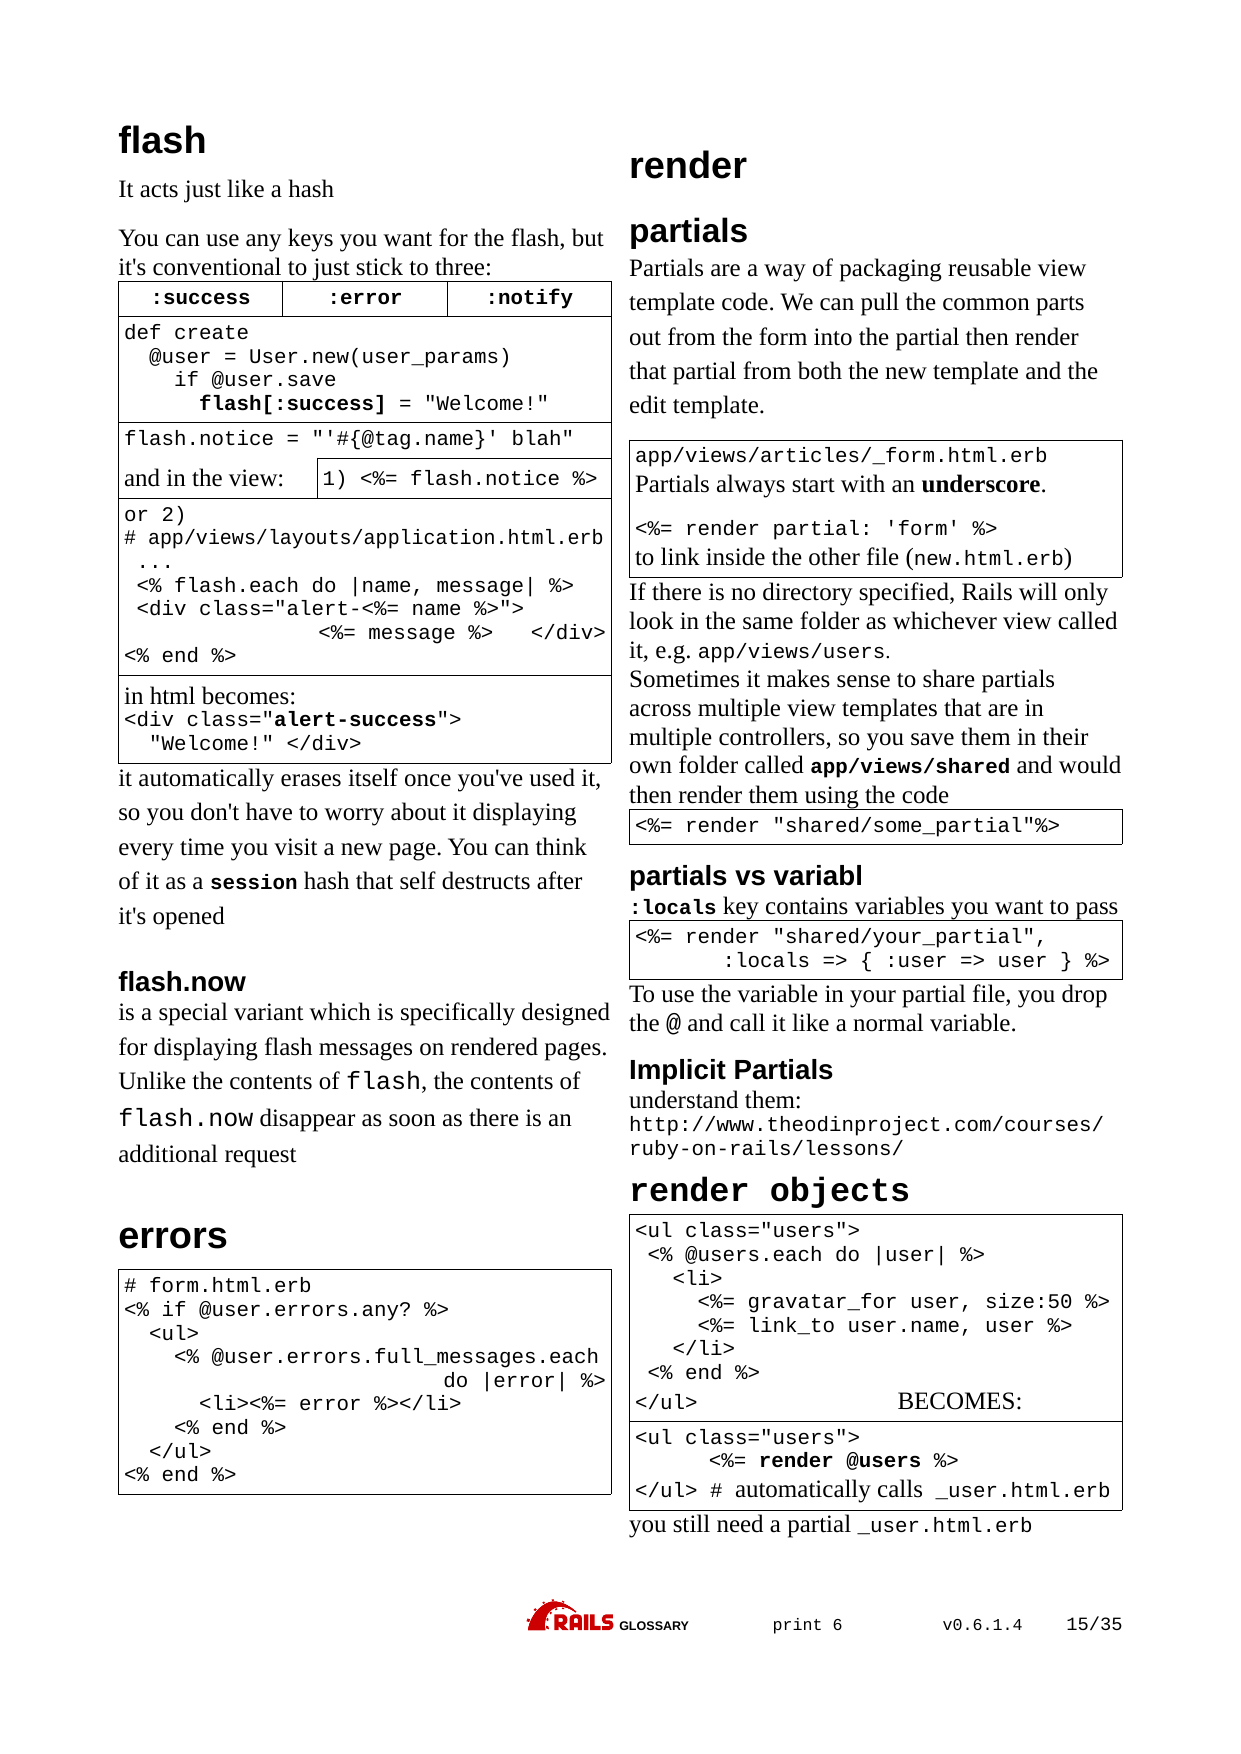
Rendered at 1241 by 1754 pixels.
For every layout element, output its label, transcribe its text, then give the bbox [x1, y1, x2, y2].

table_cell and in the view: [119, 458, 317, 498]
subtitle flash.now [118, 965, 611, 997]
text you still need a partial _user.html.erb [629, 1511, 1122, 1539]
subtitle partials [629, 211, 1122, 250]
subtitle partials vs variabl [629, 859, 1122, 891]
table_cell flash.notice = "'#{@tag.name}' blah" [119, 423, 611, 457]
subtitle render objects [629, 1173, 1122, 1211]
subtitle errors [118, 1213, 611, 1257]
table_header :notify [448, 282, 611, 316]
subtitle render [629, 143, 1122, 187]
text understand them: [629, 1086, 1122, 1114]
table_header <ul class="users"> <% @users.each do |user| %> <li> <%= gravatar_for user, size:50 %> <%= link_to user.name, user %> </li> <% end %> </ul> BECOMES: [630, 1215, 1122, 1421]
text Partials are a way of packaging reusable view template code. We can pull the common parts out from the form into the partial then render that partial from both the new template and the edit template. [629, 253, 1122, 419]
table_header # form.html.erb <% if @user.errors.any? %> <ul> <% @user.errors.full_messages.each do |error| %> <li><%= error %></li> <% end %> </ul> <% end %> [119, 1270, 611, 1494]
table_cell 1) <%= flash.notice %> [318, 459, 611, 498]
table_cell <ul class="users"> <%= render @users %> </ul> # automatically calls _user.html.erb [630, 1422, 1122, 1509]
text is a special variant which is specifically designed for displaying flash messages on rendered pages. Unlike the contents of flash, the contents of flash.now disappear as soon as there is an additional request [118, 997, 611, 1168]
text Sometimes it makes sense to share partials across multiple view templates that are in multiple controllers, so you save them in their own folder called app/views/shared and would then render them using the code [629, 664, 1122, 809]
text To use the variable in your partial file, you drop the @ and call it like a normal variable. [629, 980, 1122, 1039]
text http://www.theodinproject.com/courses/ruby-on-rails/lessons/ [629, 1114, 1122, 1162]
text You can use any keys you want for the flash, but it's conventional to just stick to three: [118, 223, 611, 281]
table_cell in html becomes: <div class="alert-success"> "Welcome!" </div> [119, 676, 611, 762]
table_header app/views/articles/_form.html.erb Partials always start with an underscore. <%= render partial: 'form' %> to link inside the other file (new.html.erb) [630, 441, 1122, 577]
text It acts just like a hash [118, 174, 611, 203]
table_header :success [119, 282, 282, 316]
text If there is no directory specified, Rails will only look in the same folder as whichever view called it, e.g. app/views/users. [629, 578, 1122, 664]
table_header <%= render "shared/some_partial"%> [630, 810, 1122, 844]
table_header :error [283, 282, 447, 316]
text it automatically erases itself once you've used it, so you don't have to worry about it displaying every time you visit a new page. You can think of it as a session hash that self destructs after it's opened [118, 764, 611, 930]
table_header def create @user = User.new(user_params) if @user.save flash[:success] = "Welcome!" [119, 317, 611, 422]
subtitle flash [118, 118, 611, 162]
subtitle Implicit Partials [629, 1054, 1122, 1086]
table_cell or 2) # app/views/layouts/application.html.erb ... <% flash.each do |name, message| %> <div class="alert-<%= name %>"> <%= message %> </div> <% end %> [119, 499, 611, 675]
text :locals key contains variables you want to pass [629, 891, 1122, 920]
table_header <%= render "shared/your_partial", :locals => { :user => user } %> [630, 921, 1122, 979]
